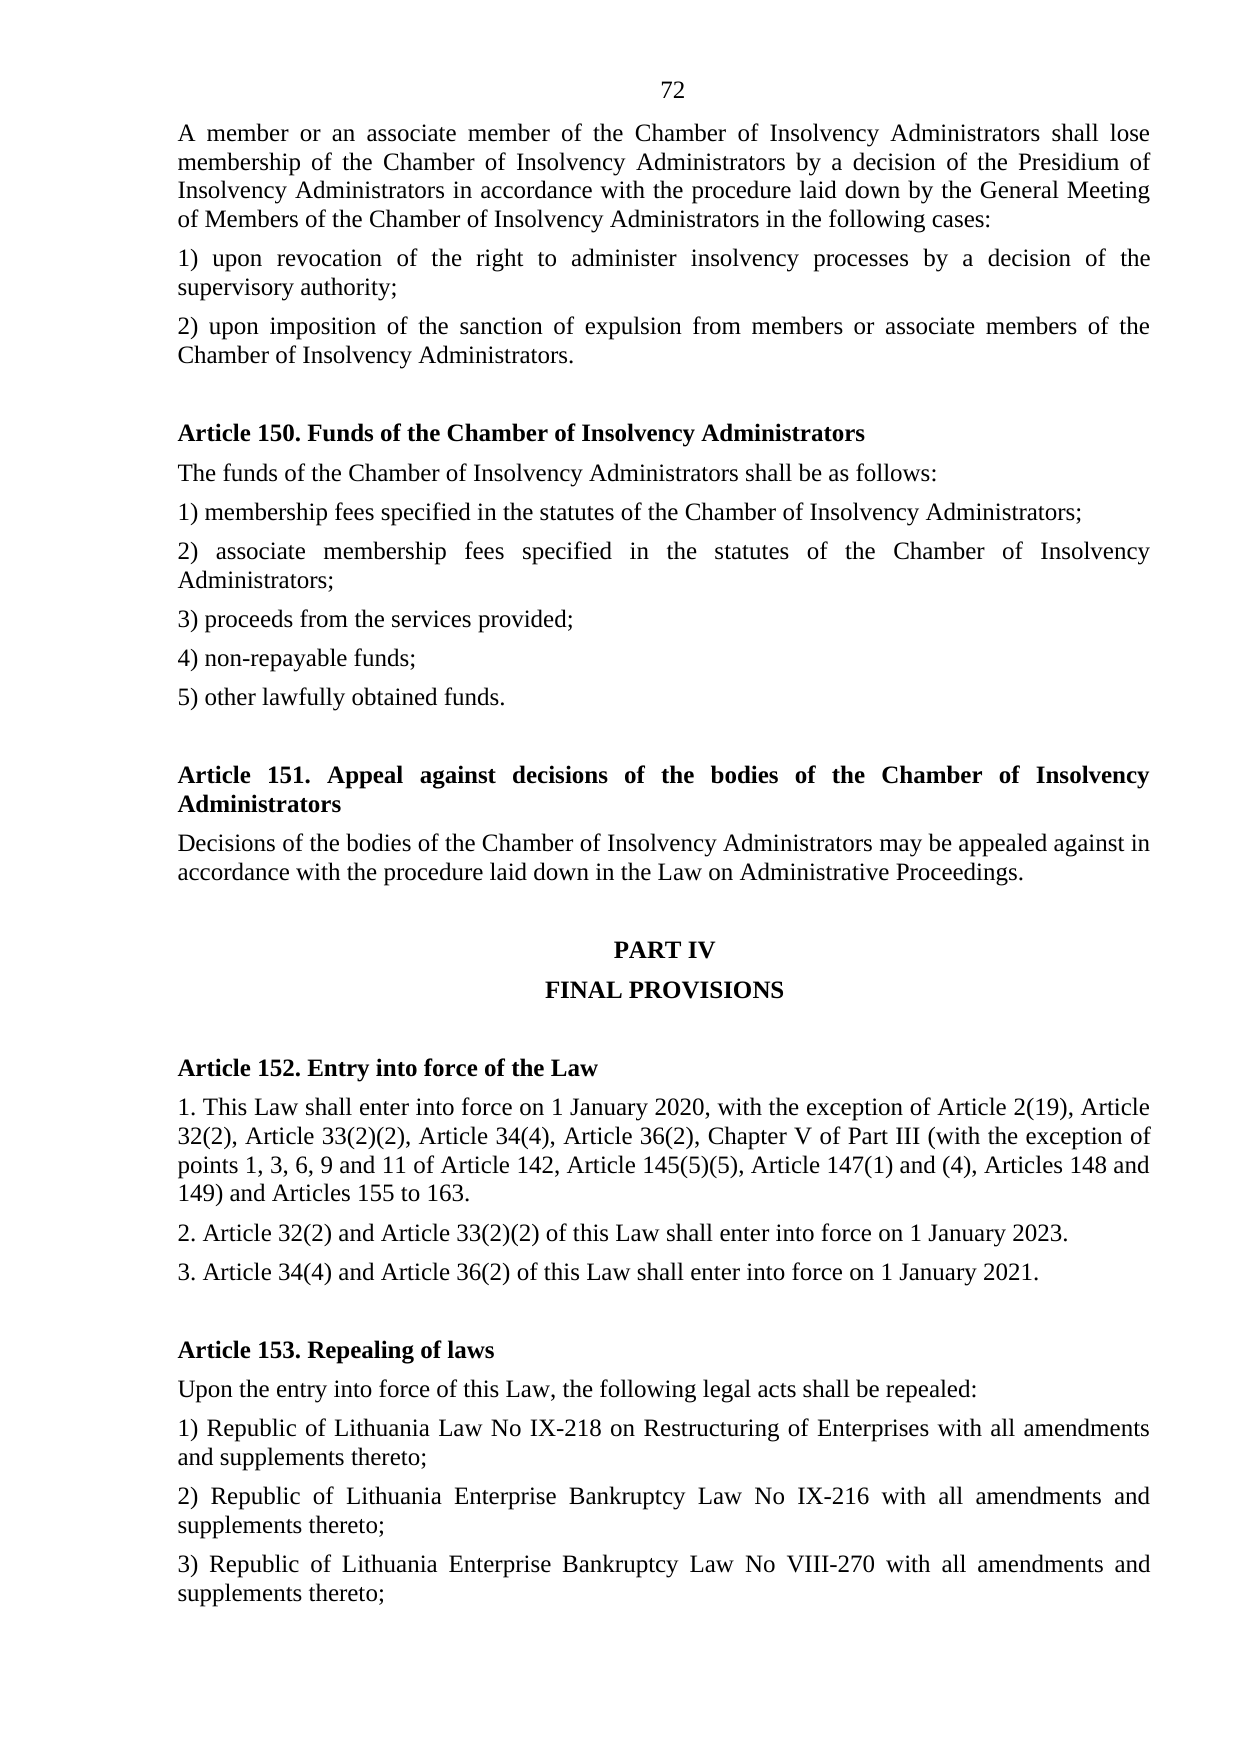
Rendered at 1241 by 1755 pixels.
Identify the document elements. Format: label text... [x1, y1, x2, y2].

text Article 153. Repealing of laws [177, 1335, 1152, 1364]
text 2) upon imposition of the sanction of expulsion from members or associate members of the Chamber of Insolvency Administrators. [177, 311, 1152, 369]
text Decisions of the bodies of the Chamber of Insolvency Administrators may be appealed against in accordance with the procedure laid down in the Law on Administrative Proceedings. [177, 828, 1152, 886]
text A member or an associate member of the Chamber of Insolvency Administrators shall lose membership of the Chamber of Insolvency Administrators by a decision of the Presidium of Insolvency Administrators in accordance with the procedure laid down by the General Meeting of Members of the Chamber of Insolvency Administrators in the following cases: [177, 118, 1152, 233]
text 3) Republic of Lithuania Enterprise Bankruptcy Law No VIII-270 with all amendments and supplements thereto; [177, 1549, 1152, 1607]
text 1. This Law shall enter into force on 1 January 2020, with the exception of Article 2(19), Article 32(2), Article 33(2)(2), Article 34(4), Article 36(2), Chapter V of Part III (with the exception of points 1, 3, 6, 9 and 11 of Article 142, Article 145(5)(5), Article 147(1) and (4), Articles 148 and 149) and Articles 155 to 163. [177, 1092, 1152, 1207]
text 3. Article 34(4) and Article 36(2) of this Law shall enter into force on 1 January 2021. [177, 1257, 1152, 1286]
text 4) non-repayable funds; [177, 643, 1152, 672]
text 5) other lawfully obtained funds. [177, 682, 1152, 711]
text 1) membership fees specified in the statutes of the Chamber of Insolvency Administrators; [177, 497, 1152, 526]
text FINAL PROVISIONS [177, 975, 1152, 1003]
text 2) Republic of Lithuania Enterprise Bankruptcy Law No IX-216 with all amendments and supplements thereto; [177, 1481, 1152, 1539]
text Article 150. Funds of the Chamber of Insolvency Administrators [177, 418, 1152, 447]
text 2. Article 32(2) and Article 33(2)(2) of this Law shall enter into force on 1 January 2023. [177, 1218, 1152, 1246]
text Article 152. Entry into force of the Law [177, 1053, 1152, 1082]
text The funds of the Chamber of Insolvency Administrators shall be as follows: [177, 458, 1152, 486]
text Article 151. Appeal against decisions of the bodies of the Chamber of Insolvency Administrators [177, 761, 1152, 818]
text 2) associate membership fees specified in the statutes of the Chamber of Insolvency Administrators; [177, 536, 1152, 593]
text 1) Republic of Lithuania Law No IX-218 on Restructuring of Enterprises with all amendments and supplements thereto; [177, 1413, 1152, 1471]
text PART IV [177, 936, 1152, 964]
text 3) proceeds from the services provided; [177, 604, 1152, 633]
text 1) upon revocation of the right to administer insolvency processes by a decision of the supervisory authority; [177, 243, 1152, 301]
text Upon the entry into force of this Law, the following legal acts shall be repealed: [177, 1374, 1152, 1403]
